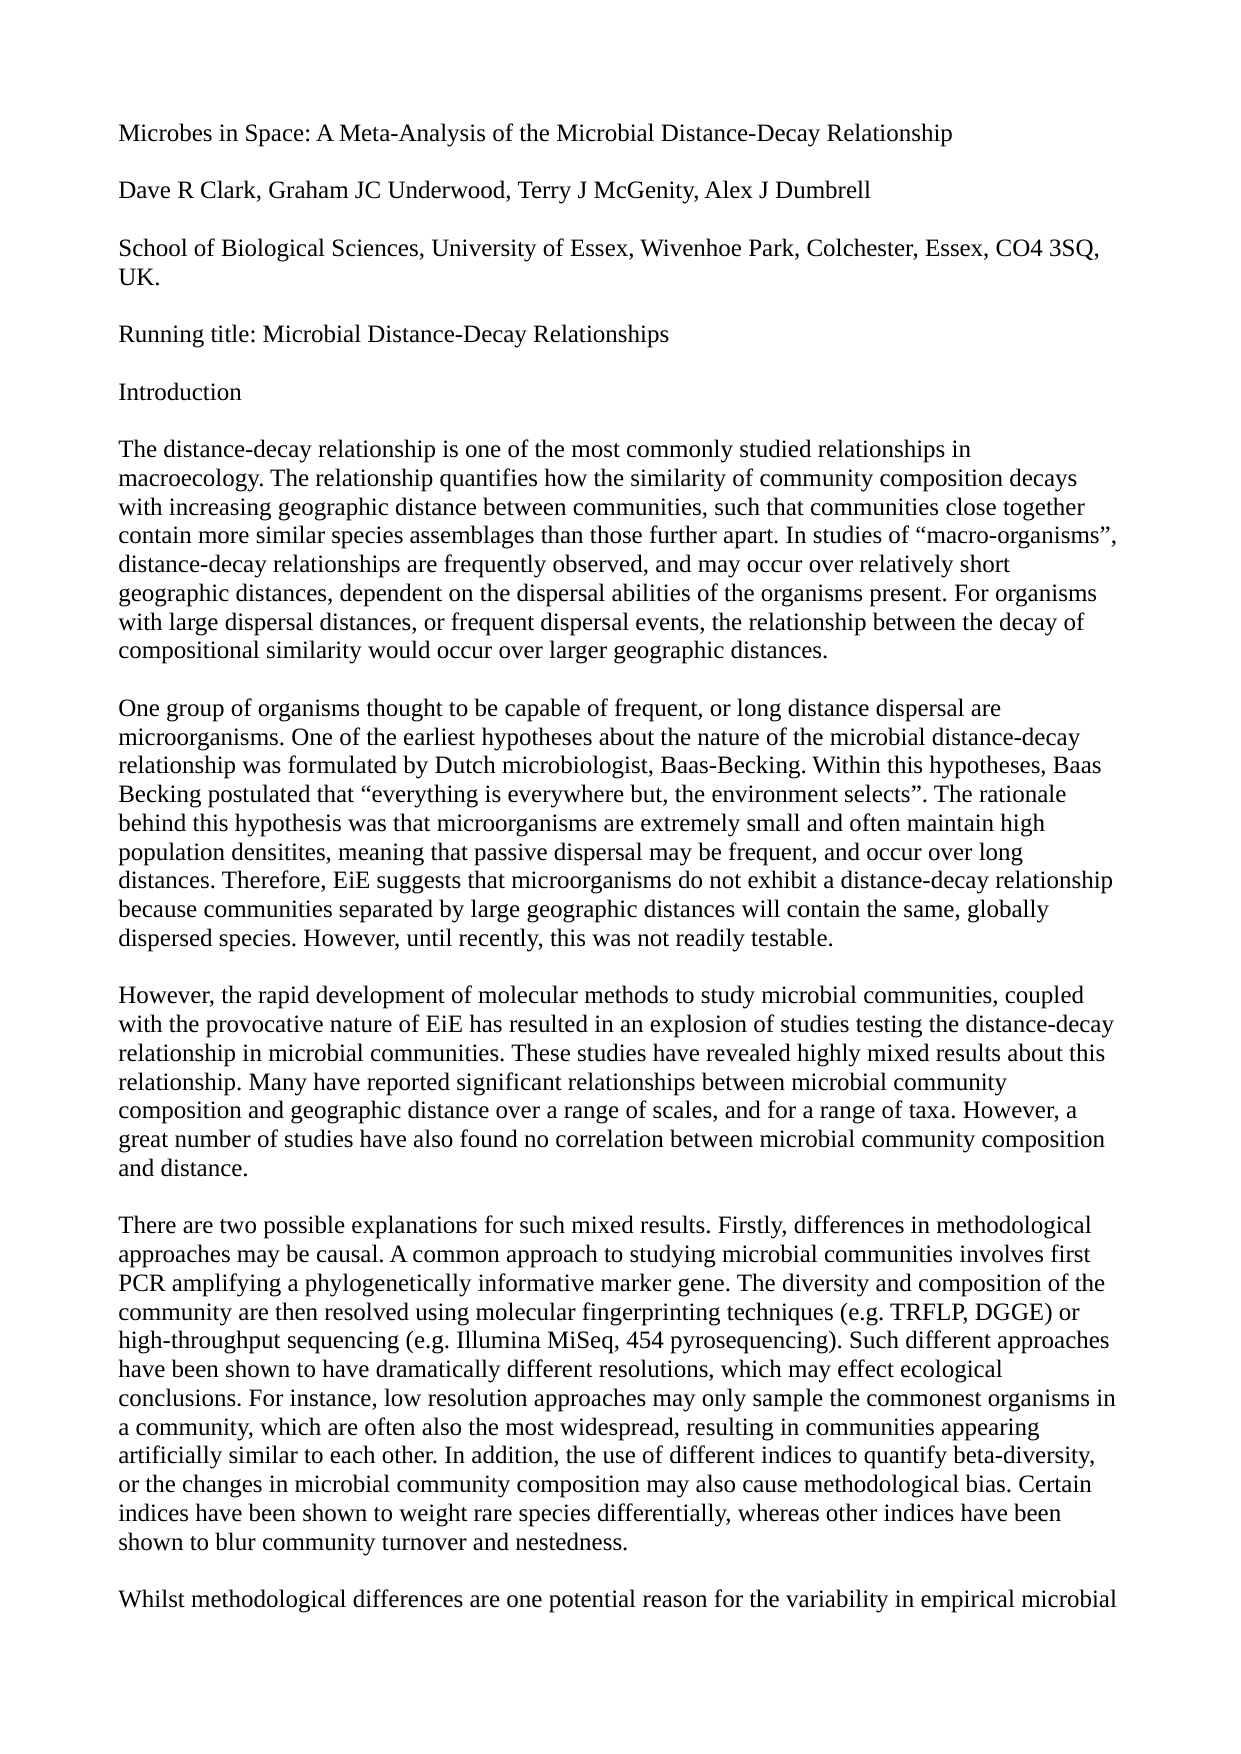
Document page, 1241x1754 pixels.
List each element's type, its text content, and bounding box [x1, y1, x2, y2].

text The distance-decay relationship is one of the most commonly studied relationships in macroecology. The relationship quantifies how the similarity of community composition decays with increasing geographic distance between communities, such that communities close together contain more similar species assemblages than those further apart. In studies of “macro-organisms”, distance-decay relationships are frequently observed, and may occur over relatively short geographic distances, dependent on the dispersal abilities of the organisms present. For organisms with large dispersal distances, or frequent dispersal events, the relationship between the decay of compositional similarity would occur over larger geographic distances. [118, 434, 1122, 664]
text Dave R Clark, Graham JC Underwood, Terry J McGenity, Alex J Dumbrell [118, 176, 1122, 204]
text There are two possible explanations for such mixed results. Firstly, differences in methodological approaches may be causal. A common approach to studying microbial communities involves first PCR amplifying a phylogenetically informative marker gene. The diversity and composition of the community are then resolved using molecular fingerprinting techniques (e.g. TRFLP, DGGE) or high-throughput sequencing (e.g. Illumina MiSeq, 454 pyrosequencing). Such different approaches have been shown to have dramatically different resolutions, which may effect ecological conclusions. For instance, low resolution approaches may only sample the commonest organisms in a community, which are often also the most widespread, resulting in communities appearing artificially similar to each other. In addition, the use of different indices to quantify beta-diversity, or the changes in microbial community composition may also cause methodological bias. Certain indices have been shown to weight rare species differentially, whereas other indices have been shown to blur community turnover and nestedness. [118, 1211, 1122, 1556]
text School of Biological Sciences, University of Essex, Wivenhoe Park, Colchester, Essex, CO4 3SQ, UK. [118, 233, 1122, 291]
text One group of organisms thought to be capable of frequent, or long distance dispersal are microorganisms. One of the earliest hypotheses about the nature of the microbial distance-decay relationship was formulated by Dutch microbiologist, Baas-Becking. Within this hypotheses, Baas Becking postulated that “everything is everywhere but, the environment selects”. The rationale behind this hypothesis was that microorganisms are extremely small and often maintain high population densitites, meaning that passive dispersal may be frequent, and occur over long distances. Therefore, EiE suggests that microorganisms do not exhibit a distance-decay relationship because communities separated by large geographic distances will contain the same, globally dispersed species. However, until recently, this was not readily testable. [118, 693, 1122, 952]
text Running title: Microbial Distance-Decay Relationships [118, 319, 1122, 348]
text However, the rapid development of molecular methods to study microbial communities, coupled with the provocative nature of EiE has resulted in an explosion of studies testing the distance-decay relationship in microbial communities. These studies have revealed highly mixed results about this relationship. Many have reported significant relationships between microbial community composition and geographic distance over a range of scales, and for a range of taxa. However, a great number of studies have also found no correlation between microbial community composition and distance. [118, 981, 1122, 1182]
text Whilst methodological differences are one potential reason for the variability in empirical microbial [118, 1584, 1122, 1613]
text Introduction [118, 377, 1122, 406]
text Microbes in Space: A Meta-Analysis of the Microbial Distance-Decay Relationship [118, 118, 1122, 147]
